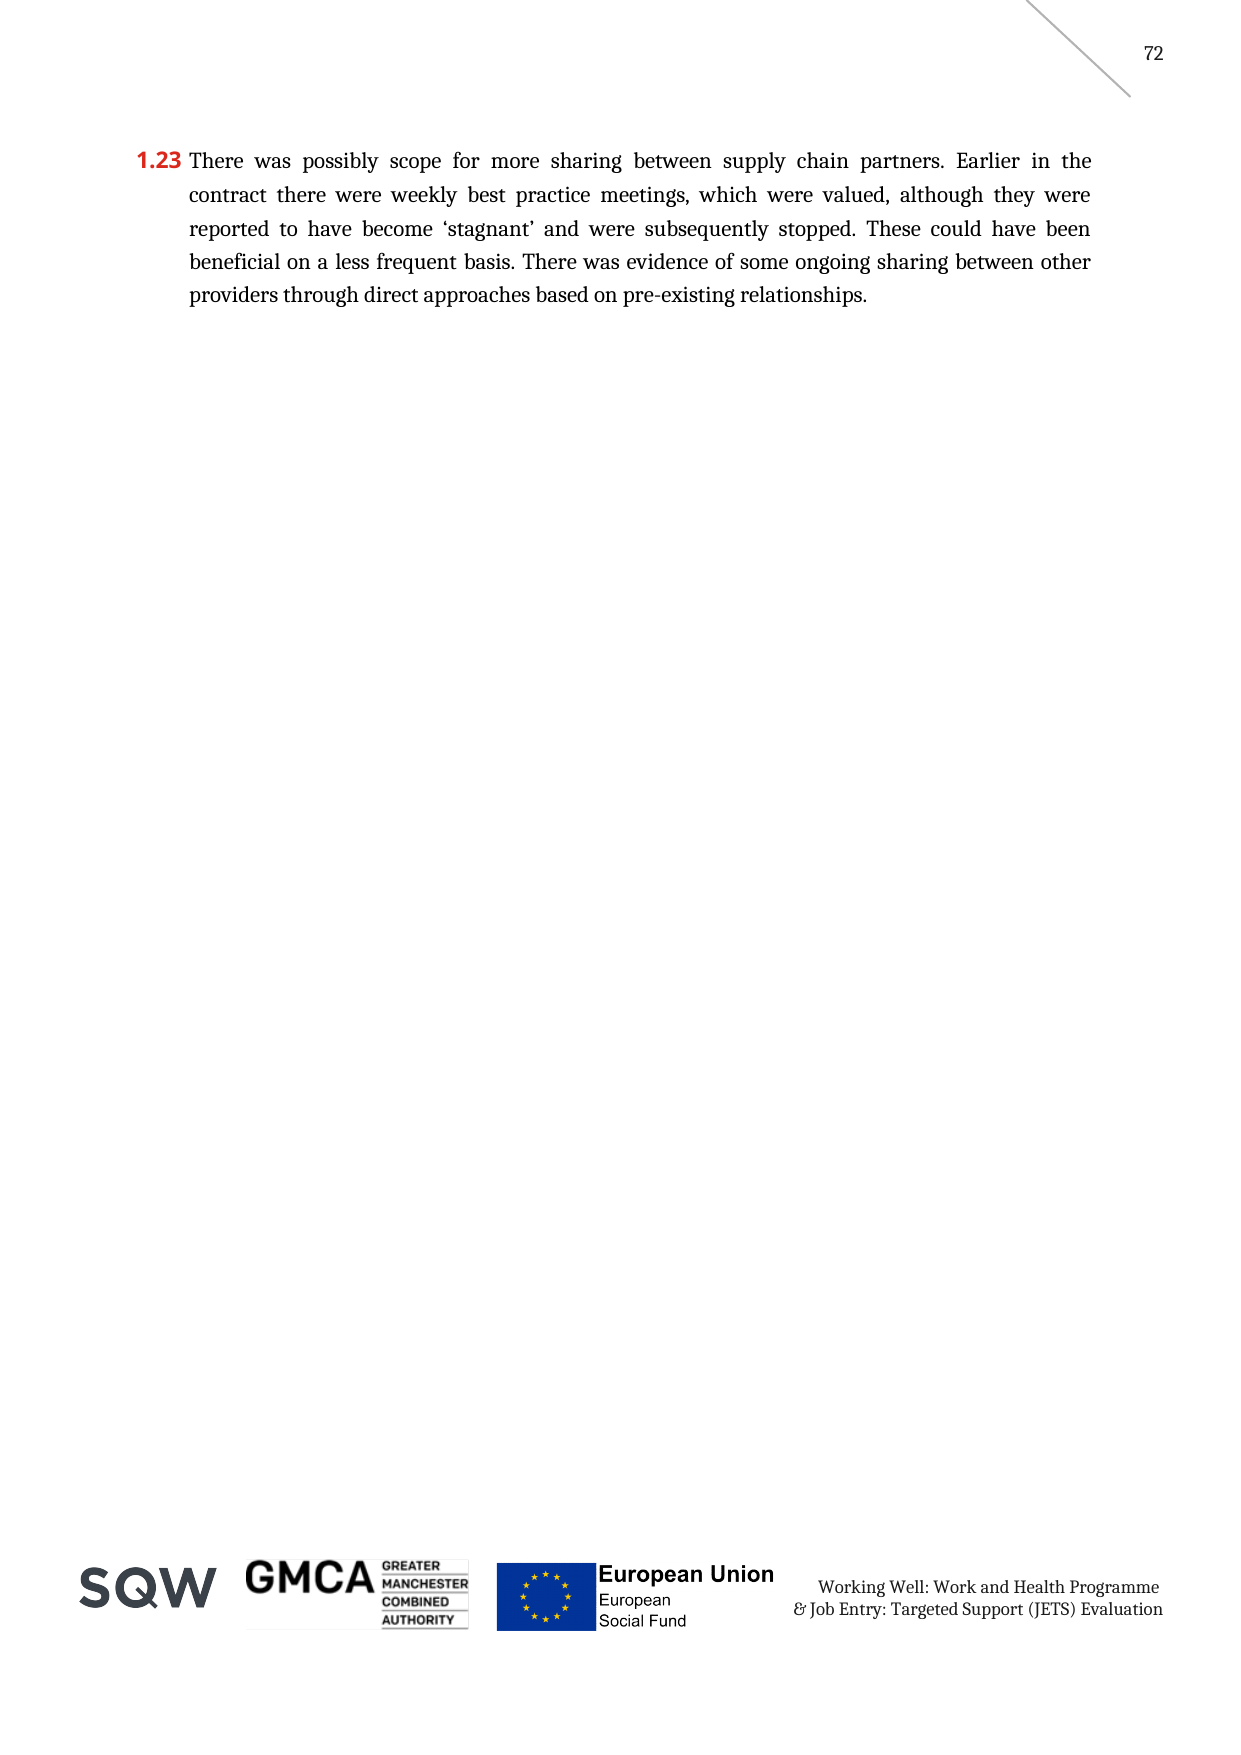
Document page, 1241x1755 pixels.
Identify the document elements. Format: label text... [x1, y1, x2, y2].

list There was possibly scope for more sharing between supply chain partners. Earlier in the contract there were weekly best practice meetings, which were valued, although they were reported to have become ‘stagnant’ and were subsequently stopped. These could have been beneficial on a less frequent basis. There was evidence of some ongoing sharing between other providers through direct approaches based on pre-existing relationships. [136, 142, 1093, 308]
